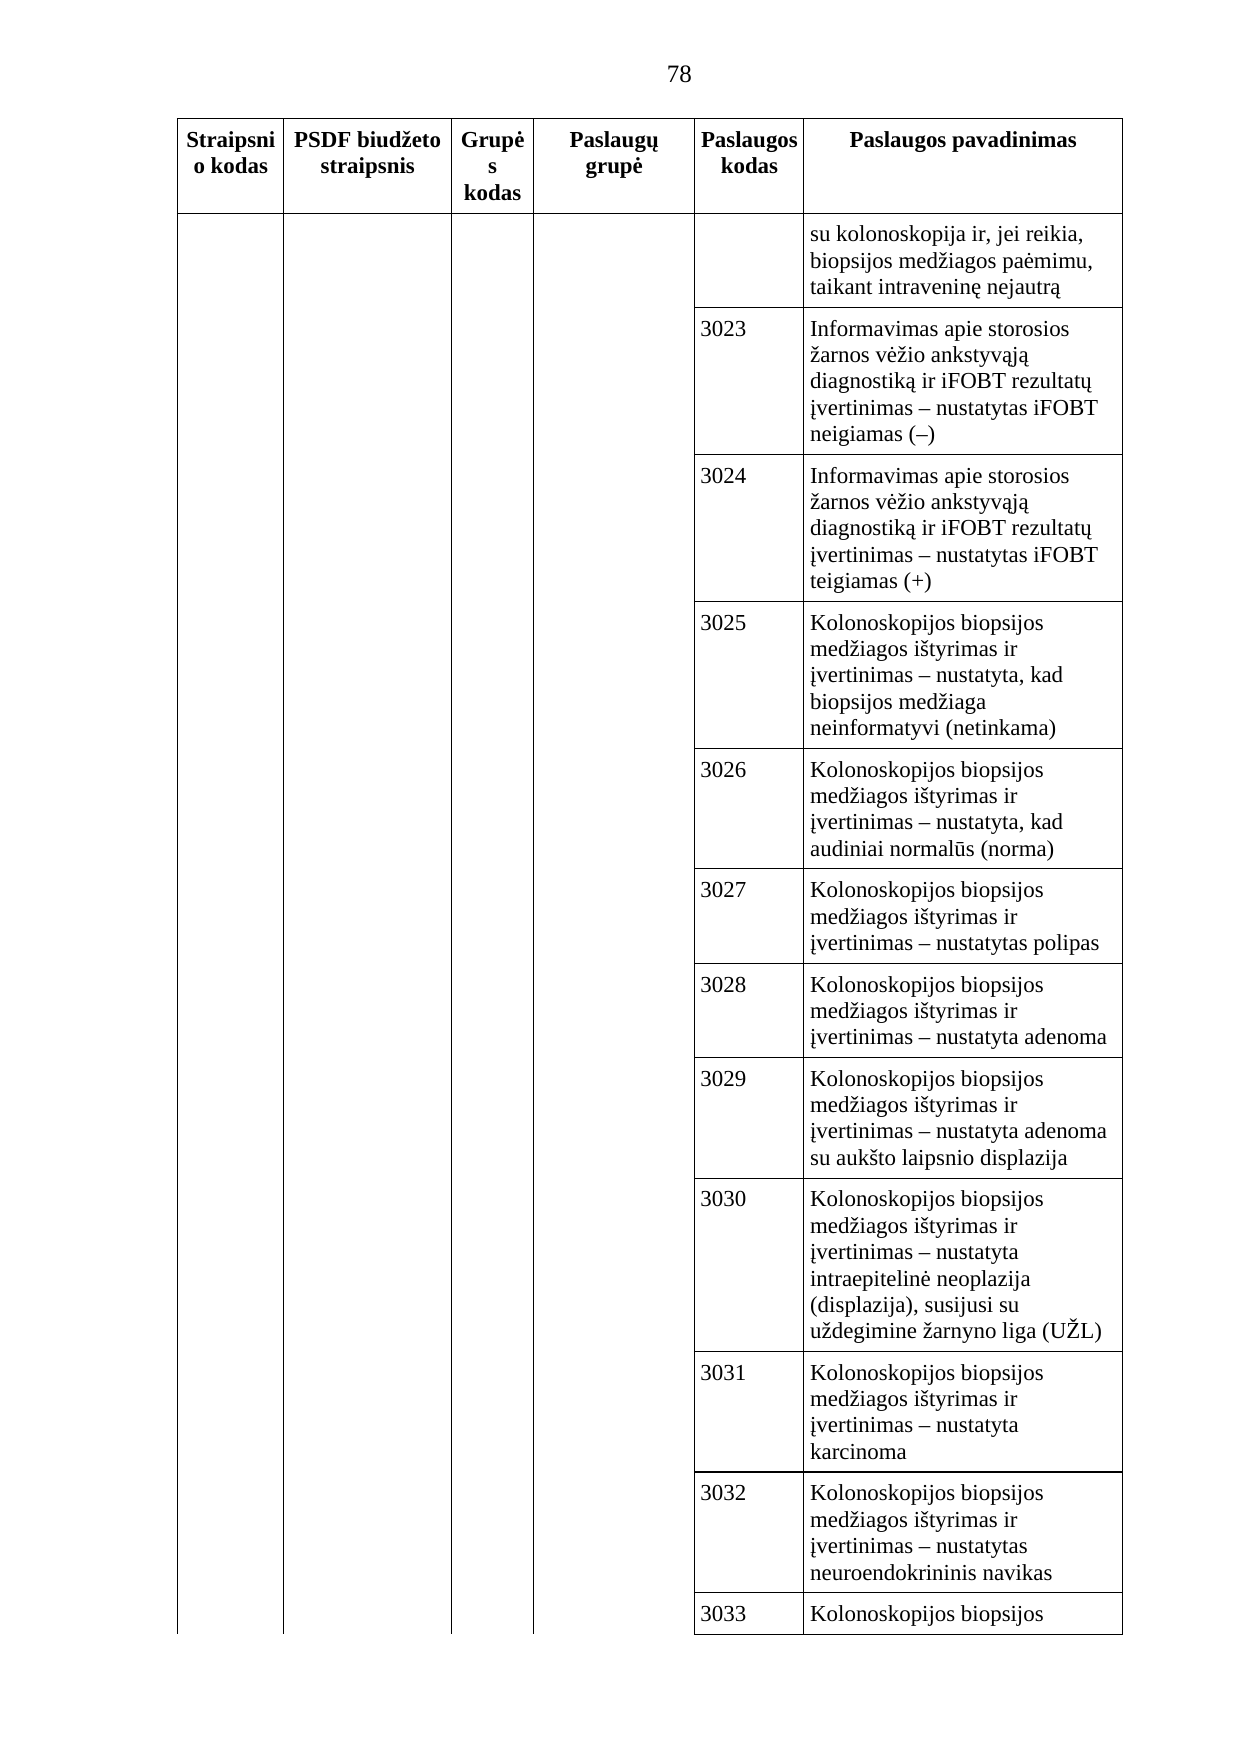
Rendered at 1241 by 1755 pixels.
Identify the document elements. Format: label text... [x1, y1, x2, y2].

table_cell Informavimas apie storosios žarnos vėžio ankstyvąją diagnostiką ir iFOBT rezultatų įvertinimas – nustatytas iFOBT neigiamas (–) [804, 308, 1122, 454]
table_cell [534, 1057, 694, 1177]
table_cell [534, 454, 694, 601]
table_cell [178, 1057, 283, 1177]
table_cell Informavimas apie storosios žarnos vėžio ankstyvąją diagnostiką ir iFOBT rezultatų įvertinimas – nustatytas iFOBT teigiamas (+) [804, 455, 1122, 601]
table_cell Kolonoskopijos biopsijos [804, 1593, 1122, 1633]
table_cell [534, 963, 694, 1057]
table_cell [284, 307, 451, 454]
table_cell 3033 [695, 1593, 803, 1633]
table_header Straipsnio kodas [178, 119, 283, 212]
table_cell [284, 748, 451, 868]
table_cell [452, 963, 533, 1057]
table_cell [452, 1471, 533, 1592]
table_cell [284, 868, 451, 962]
table_cell [178, 214, 283, 307]
table_cell [534, 1471, 694, 1592]
table_cell 3023 [695, 308, 803, 454]
table_cell [695, 214, 803, 307]
table_cell [452, 307, 533, 454]
table_cell [534, 601, 694, 748]
table_cell [284, 1178, 451, 1351]
table_header PSDF biudžeto straipsnis [284, 119, 451, 212]
table_cell [534, 1178, 694, 1351]
table_cell Kolonoskopijos biopsijos medžiagos ištyrimas ir įvertinimas – nustatyta adenoma [804, 964, 1122, 1057]
table_header Paslaugos kodas [695, 119, 803, 212]
table_cell su kolonoskopija ir, jei reikia, biopsijos medžiagos paėmimu, taikant intraveninę nejautrą [804, 214, 1122, 307]
table_cell [452, 214, 533, 307]
table_cell [534, 868, 694, 962]
table_cell Kolonoskopijos biopsijos medžiagos ištyrimas ir įvertinimas – nustatyta, kad biopsijos medžiaga neinformatyvi (netinkama) [804, 602, 1122, 748]
table_cell 3029 [695, 1058, 803, 1177]
table_cell [452, 1351, 533, 1471]
table_header Paslaugos pavadinimas [804, 119, 1122, 212]
table_cell [178, 748, 283, 868]
table_cell [534, 748, 694, 868]
table_cell 3031 [695, 1352, 803, 1471]
table_cell [178, 454, 283, 601]
table_cell [534, 307, 694, 454]
table_cell [178, 868, 283, 962]
table_cell 3028 [695, 964, 803, 1057]
table_cell [178, 1351, 283, 1471]
table_cell [178, 1592, 283, 1633]
table_cell [534, 214, 694, 307]
table_cell Kolonoskopijos biopsijos medžiagos ištyrimas ir įvertinimas – nustatyta adenoma su aukšto laipsnio displazija [804, 1058, 1122, 1177]
table_cell [178, 1178, 283, 1351]
table_cell [452, 601, 533, 748]
table_cell [452, 868, 533, 962]
table_cell [284, 1592, 451, 1633]
table_cell [178, 601, 283, 748]
table_cell [452, 454, 533, 601]
table_cell [178, 307, 283, 454]
table_cell [284, 1471, 451, 1592]
table_cell 3026 [695, 749, 803, 868]
table_cell [284, 454, 451, 601]
table_header Grupės kodas [452, 119, 533, 212]
table_cell 3025 [695, 602, 803, 748]
table_cell Kolonoskopijos biopsijos medžiagos ištyrimas ir įvertinimas – nustatytas polipas [804, 869, 1122, 962]
table_cell [178, 1471, 283, 1592]
table_cell [452, 1178, 533, 1351]
table_cell Kolonoskopijos biopsijos medžiagos ištyrimas ir įvertinimas – nustatytas neuroendokrininis navikas [804, 1473, 1122, 1592]
table_cell [534, 1592, 694, 1633]
table_cell [452, 748, 533, 868]
table_cell 3027 [695, 869, 803, 962]
table_header Paslaugų grupė [534, 119, 694, 212]
table_cell [178, 963, 283, 1057]
table_cell [284, 1057, 451, 1177]
table_cell [534, 1351, 694, 1471]
table_cell [284, 214, 451, 307]
table_cell [284, 601, 451, 748]
table_cell [452, 1057, 533, 1177]
table_cell 3024 [695, 455, 803, 601]
table_cell Kolonoskopijos biopsijos medžiagos ištyrimas ir įvertinimas – nustatyta karcinoma [804, 1352, 1122, 1471]
table_cell [284, 1351, 451, 1471]
table_cell 3032 [695, 1473, 803, 1592]
table_cell [284, 963, 451, 1057]
table_cell Kolonoskopijos biopsijos medžiagos ištyrimas ir įvertinimas – nustatyta intraepitelinė neoplazija (displazija), susijusi su uždegimine žarnyno liga (UŽL) [804, 1179, 1122, 1351]
table_cell Kolonoskopijos biopsijos medžiagos ištyrimas ir įvertinimas – nustatyta, kad audiniai normalūs (norma) [804, 749, 1122, 868]
table_cell 3030 [695, 1179, 803, 1351]
table_cell [452, 1592, 533, 1633]
